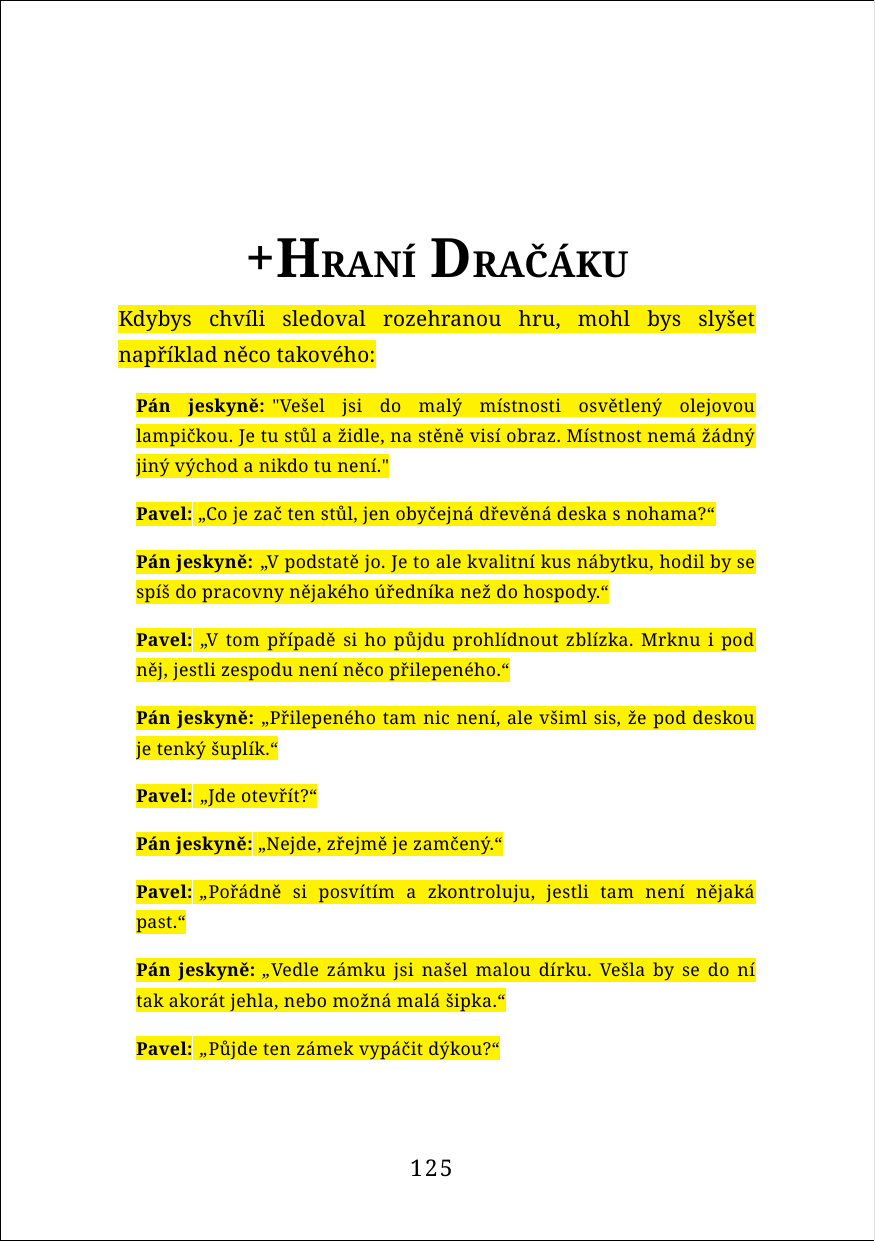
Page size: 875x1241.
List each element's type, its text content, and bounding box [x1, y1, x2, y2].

text Pavel: „V tom případě si ho půjdu prohlídnout zblízka. Mrknu i pod něj, jestli zespodu není něco přilepeného.“ [136, 628, 756, 682]
text Pán jeskyně: "Vešel jsi do malý místnosti osvětlený olejovou lampičkou. Je tu stůl a židle, na stěně visí obraz. Místnost nemá žádný jiný východ a nikdo tu není." [136, 393, 756, 478]
text Pavel: „Jde otevřít?“ [136, 784, 756, 808]
text Kdybys chvíli sledoval rozehranou hru, mohl bys slyšet například něco takového: [118, 304, 756, 368]
subtitle +Hraní Dračáku [118, 219, 756, 293]
text Pavel: „Co je zač ten stůl, jen obyčejná dřevěná deska s nohama?“ [136, 502, 756, 526]
text Pán jeskyně: „V podstatě jo. Je to ale kvalitní kus nábytku, hodil by se spíš do pracovny nějakého úředníka než do hospody.“ [136, 549, 756, 604]
text Pán jeskyně: „Vedle zámku jsi našel malou dírku. Vešla by se do ní tak akorát jehla, nebo možná malá šipka.“ [136, 958, 756, 1012]
text Pán jeskyně: „Přilepeného tam nic není, ale všiml sis, že pod deskou je tenký šuplík.“ [136, 706, 756, 760]
text Pavel: „Pořádně si posvítím a zkontroluju, jestli tam není nějaká past.“ [136, 880, 756, 934]
text Pán jeskyně: „Nejde, zřejmě je zamčený.“ [136, 832, 756, 856]
text Pavel: „Půjde ten zámek vypáčit dýkou?“ [136, 1036, 756, 1060]
